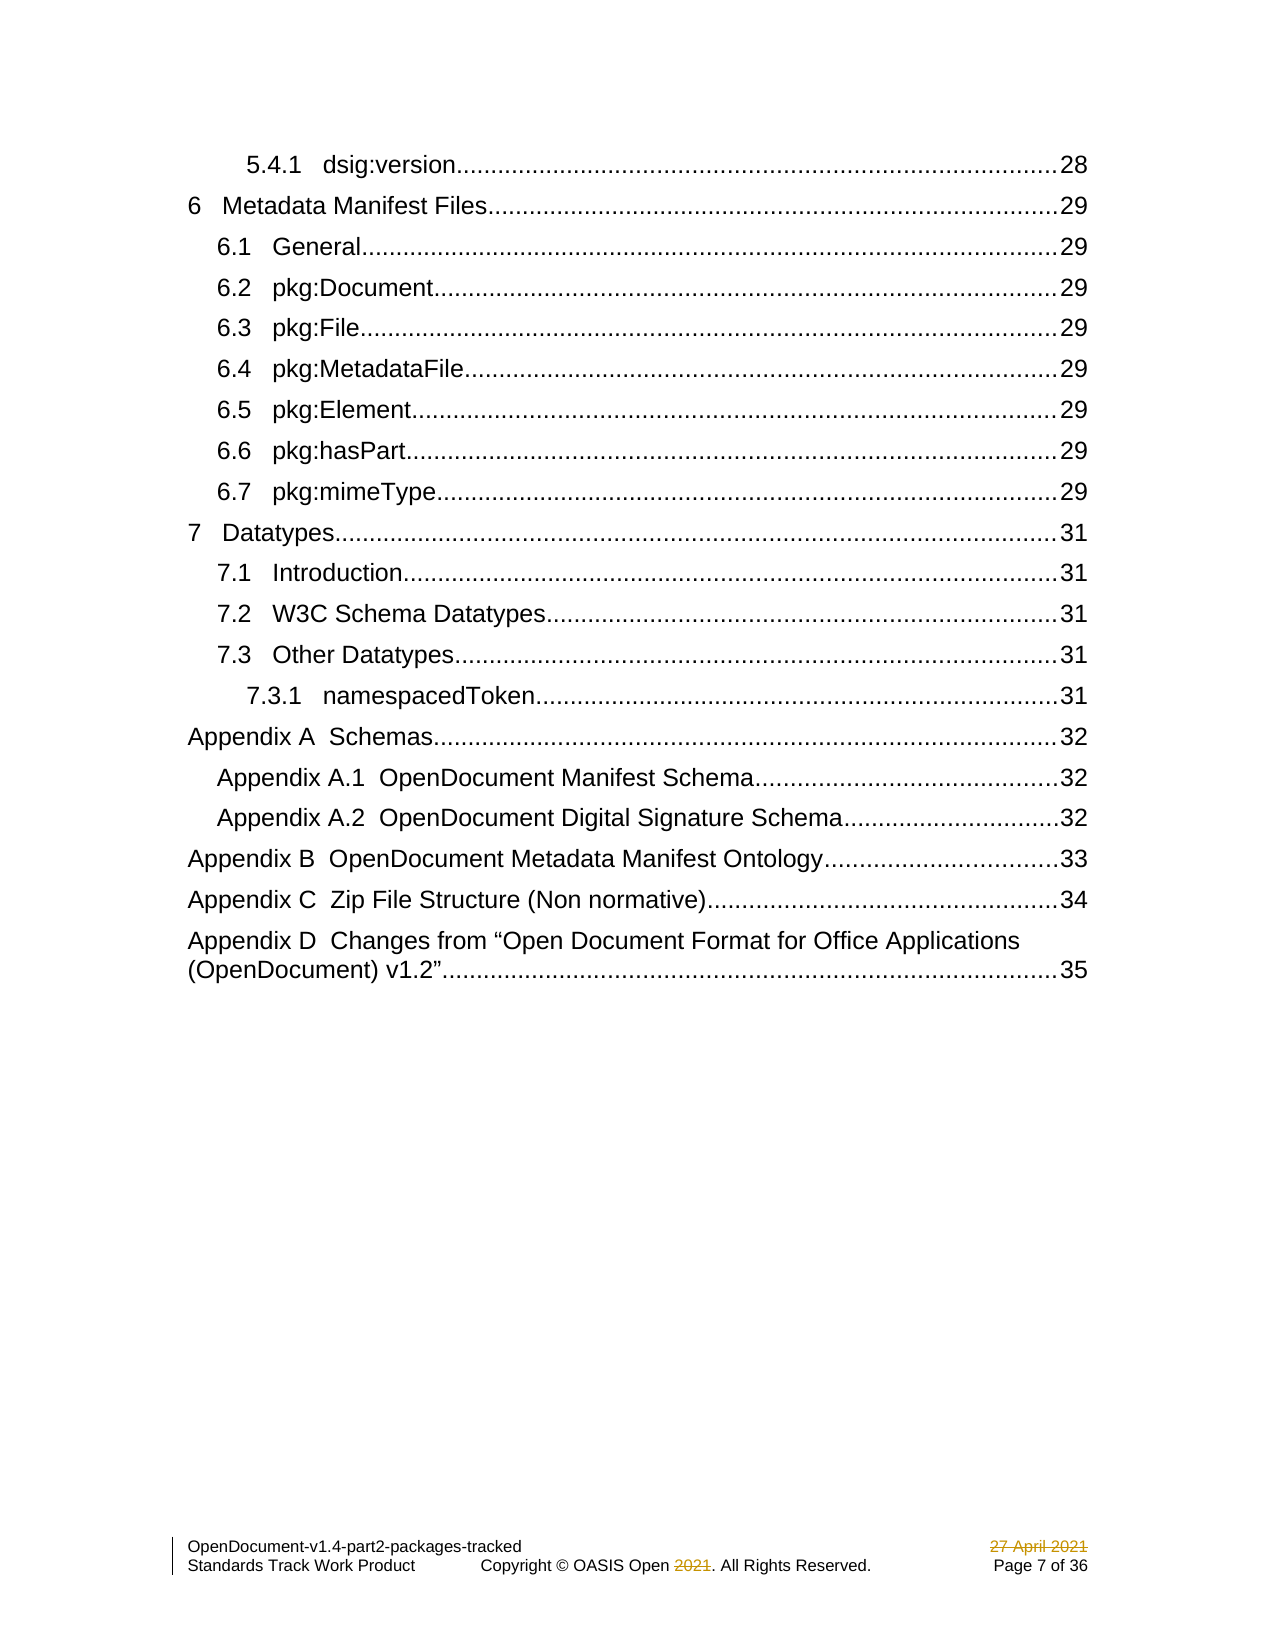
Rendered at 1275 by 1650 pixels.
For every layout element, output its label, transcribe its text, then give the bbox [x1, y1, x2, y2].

text 6.5 pkg:Element 29 [217, 395, 1088, 424]
text 6.1 General 29 [217, 232, 1088, 260]
text 5.4.1 dsig:version 28 [246, 150, 1088, 179]
text Appendix D Changes from “Open Document Format for Office Applications (OpenDocument) v1.2” 35 [187, 926, 1088, 983]
text 7 Datatypes 31 [187, 517, 1088, 546]
text 7.2 W3C Schema Datatypes 31 [217, 599, 1088, 628]
text 6.4 pkg:MetadataFile 29 [217, 354, 1088, 383]
text 6.2 pkg:Document 29 [217, 272, 1088, 301]
text Appendix B OpenDocument Metadata Manifest Ontology 33 [187, 844, 1088, 873]
text Appendix A.2 OpenDocument Digital Signature Schema 32 [217, 803, 1088, 832]
text 6.3 pkg:File 29 [217, 313, 1088, 342]
text Appendix A.1 OpenDocument Manifest Schema 32 [217, 762, 1088, 791]
text 6.7 pkg:mimeType 29 [217, 477, 1088, 505]
text Appendix C Zip File Structure (Non normative) 34 [187, 885, 1088, 914]
text 7.3 Other Datatypes 31 [217, 640, 1088, 669]
text 6.6 pkg:hasPart 29 [217, 436, 1088, 464]
text 6 Metadata Manifest Files 29 [187, 191, 1088, 219]
text Appendix A Schemas 32 [187, 722, 1088, 750]
text 7.3.1 namespacedToken 31 [246, 681, 1088, 709]
text 7.1 Introduction 31 [217, 558, 1088, 587]
